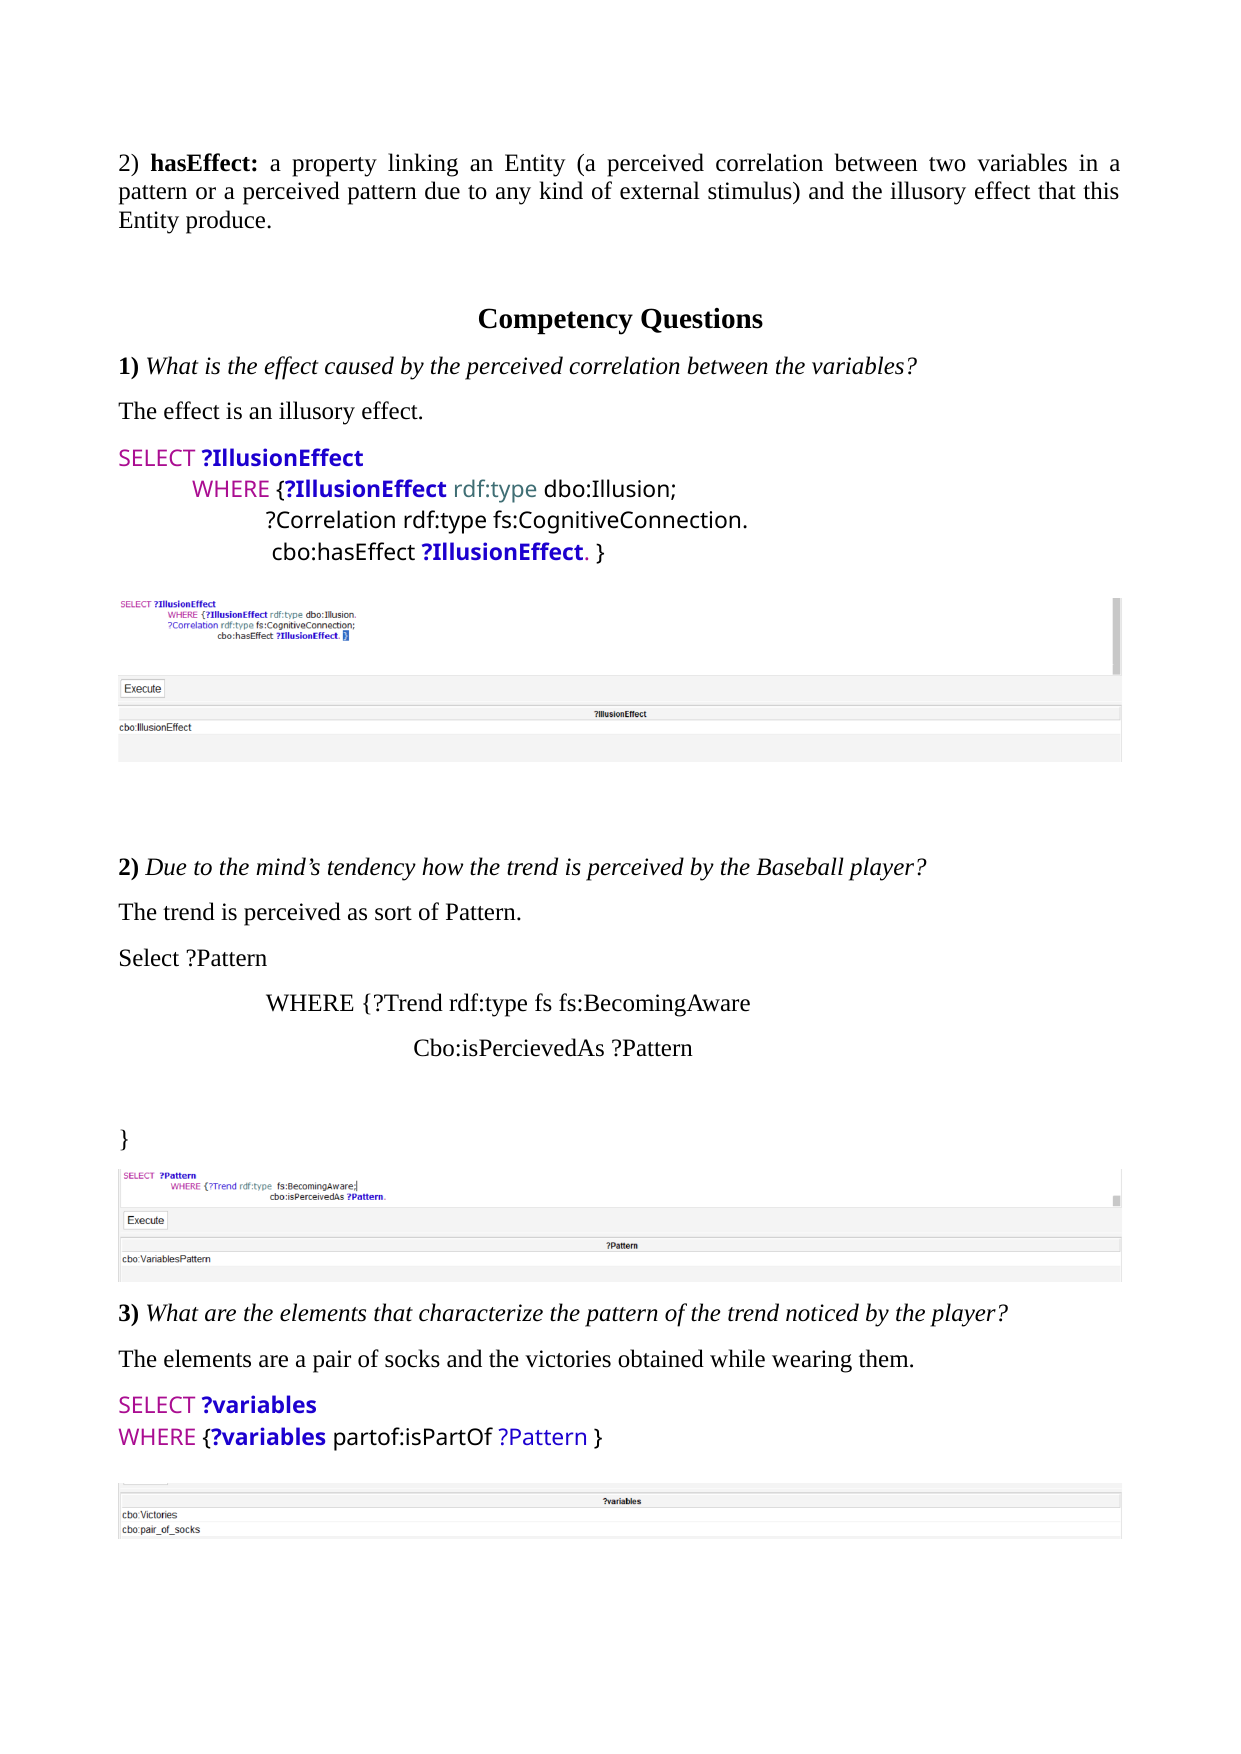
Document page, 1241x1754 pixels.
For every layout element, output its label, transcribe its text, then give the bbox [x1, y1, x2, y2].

text WHERE {?variables partof:isPartOf ?Pattern } [118, 1421, 1122, 1452]
text 2) Due to the mind’s tendency how the trend is perceived by the Baseball player? [118, 852, 1122, 881]
text The trend is perceived as sort of Pattern. [118, 897, 1122, 926]
text } [118, 1124, 1122, 1153]
text Select ?Pattern [118, 943, 1122, 971]
text WHERE {?IllusionEffect rdf:type dbo:Illusion; [118, 473, 1122, 504]
text Cbo:isPercievedAs ?Pattern [118, 1033, 1122, 1062]
text 3) What are the elements that characterize the pattern of the trend noticed by the player? [118, 1298, 1122, 1327]
text cbo:hasEffect ?IllusionEffect. } [118, 536, 1122, 567]
text 1) What is the effect caused by the perceived correlation between the variables? [118, 351, 1122, 380]
text Competency Questions [118, 301, 1122, 334]
text ?Correlation rdf:type fs:CognitiveConnection. [118, 504, 1122, 536]
text WHERE {?Trend rdf:type fs fs:BecomingAware [118, 988, 1122, 1017]
text SELECT ?variables [118, 1389, 1122, 1421]
text SELECT ?IllusionEffect [118, 442, 1122, 473]
text 2) hasEffect: a property linking an Entity (a perceived correlation between two variables in a pattern or a perceived pattern due to any kind of external stimulus) and the illusory effect that this Entity produce. [118, 148, 1122, 234]
text The effect is an illusory effect. [118, 396, 1122, 425]
text The elements are a pair of socks and the victories obtained while wearing them. [118, 1344, 1122, 1373]
